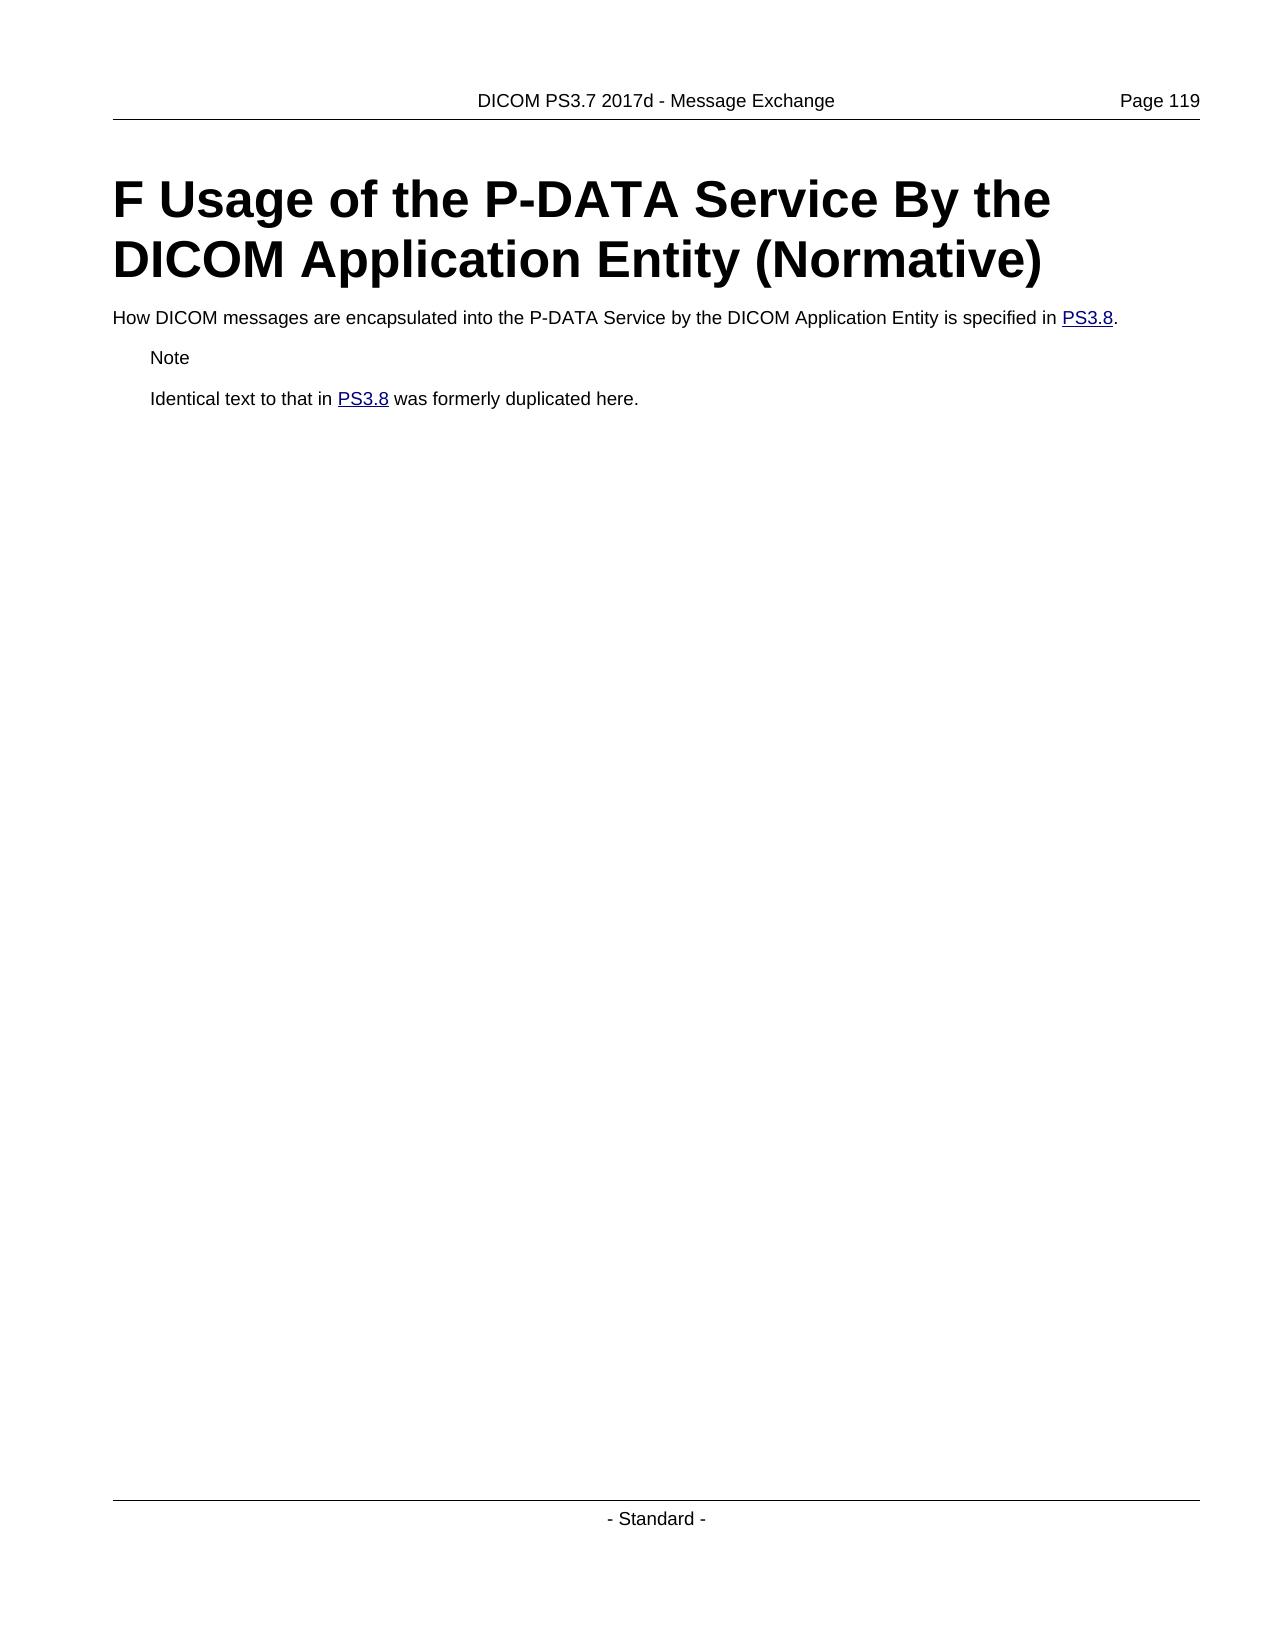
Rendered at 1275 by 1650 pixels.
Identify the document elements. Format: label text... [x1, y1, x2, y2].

text How DICOM messages are encapsulated into the P-DATA Service by the DICOM Application Entity is specified in PS3.8. [112, 307, 1200, 328]
text F Usage of the P-DATA Service By the DICOM Application Entity (Normative) [112, 169, 1200, 288]
text Note [150, 347, 1162, 368]
text Identical text to that in PS3.8 was formerly duplicated here. [150, 387, 1162, 409]
